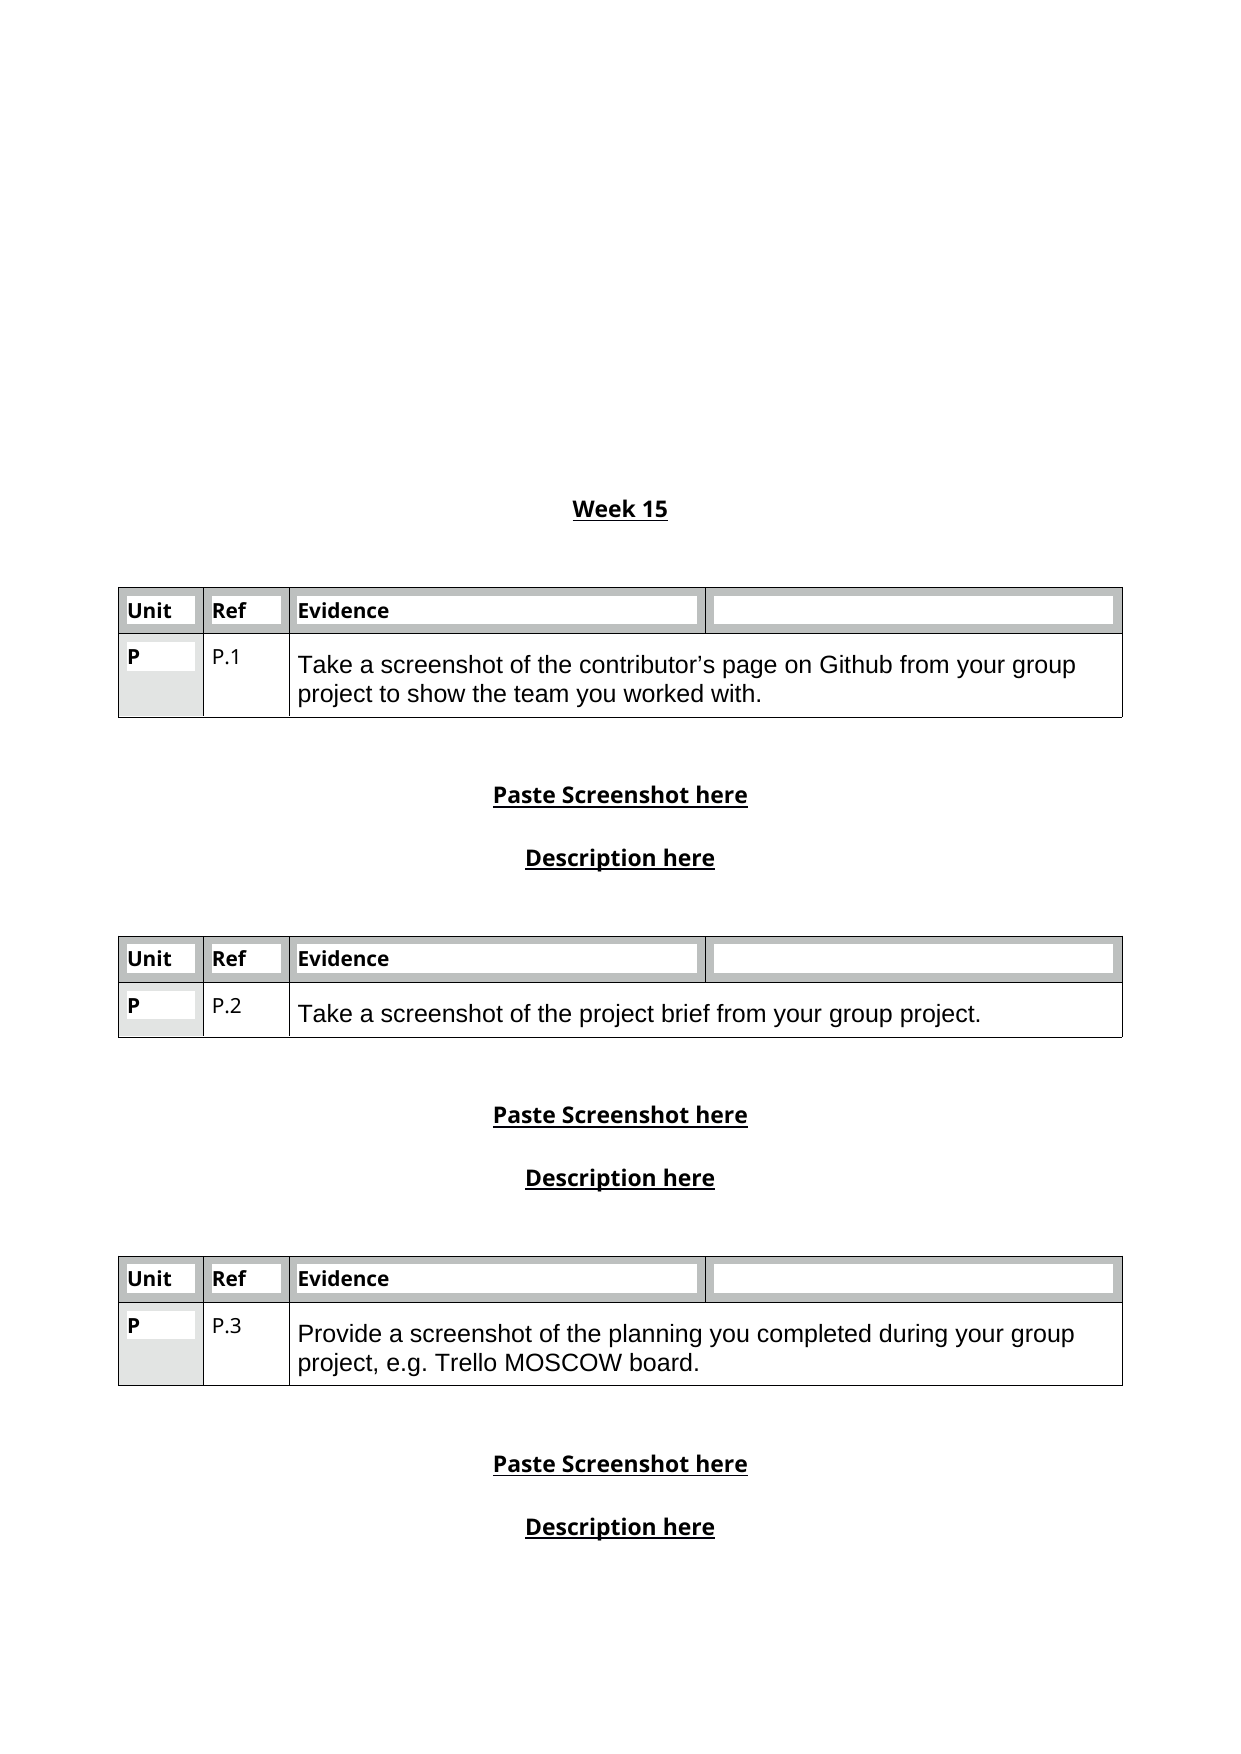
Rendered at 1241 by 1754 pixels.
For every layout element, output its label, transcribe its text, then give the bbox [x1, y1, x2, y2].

table_header Unit [119, 588, 203, 633]
table_cell P [119, 983, 203, 1036]
table_cell P.1 [204, 634, 289, 716]
table_header Evidence [290, 937, 705, 982]
table_header Unit [119, 1257, 203, 1302]
text Description here [118, 842, 1122, 873]
table_cell P.2 [204, 983, 289, 1036]
table_header Ref [204, 937, 289, 982]
table_header Ref [204, 1257, 289, 1302]
text Description here [118, 1511, 1122, 1542]
table_header Ref [204, 588, 289, 633]
table_cell P [119, 634, 203, 716]
text Paste Screenshot here [118, 1448, 1122, 1479]
table_cell P [119, 1303, 203, 1385]
table_cell Take a screenshot of the contributor’s page on Github from your group project to show the team you worked with. [290, 634, 1122, 716]
text Paste Screenshot here [118, 779, 1122, 811]
text Description here [118, 1162, 1122, 1193]
table_header [706, 937, 1122, 982]
table_cell Provide a screenshot of the planning you completed during your group project, e.g. Trello MOSCOW board. [290, 1303, 1122, 1385]
text Paste Screenshot here [118, 1099, 1122, 1131]
table_header [706, 588, 1122, 633]
table_header Evidence [290, 588, 705, 633]
text Week 15 [118, 493, 1122, 524]
table_cell Take a screenshot of the project brief from your group project. [290, 983, 1122, 1036]
table_header Unit [119, 937, 203, 982]
table_cell P.3 [204, 1303, 289, 1385]
table_header Evidence [290, 1257, 705, 1302]
table_header [706, 1257, 1122, 1302]
